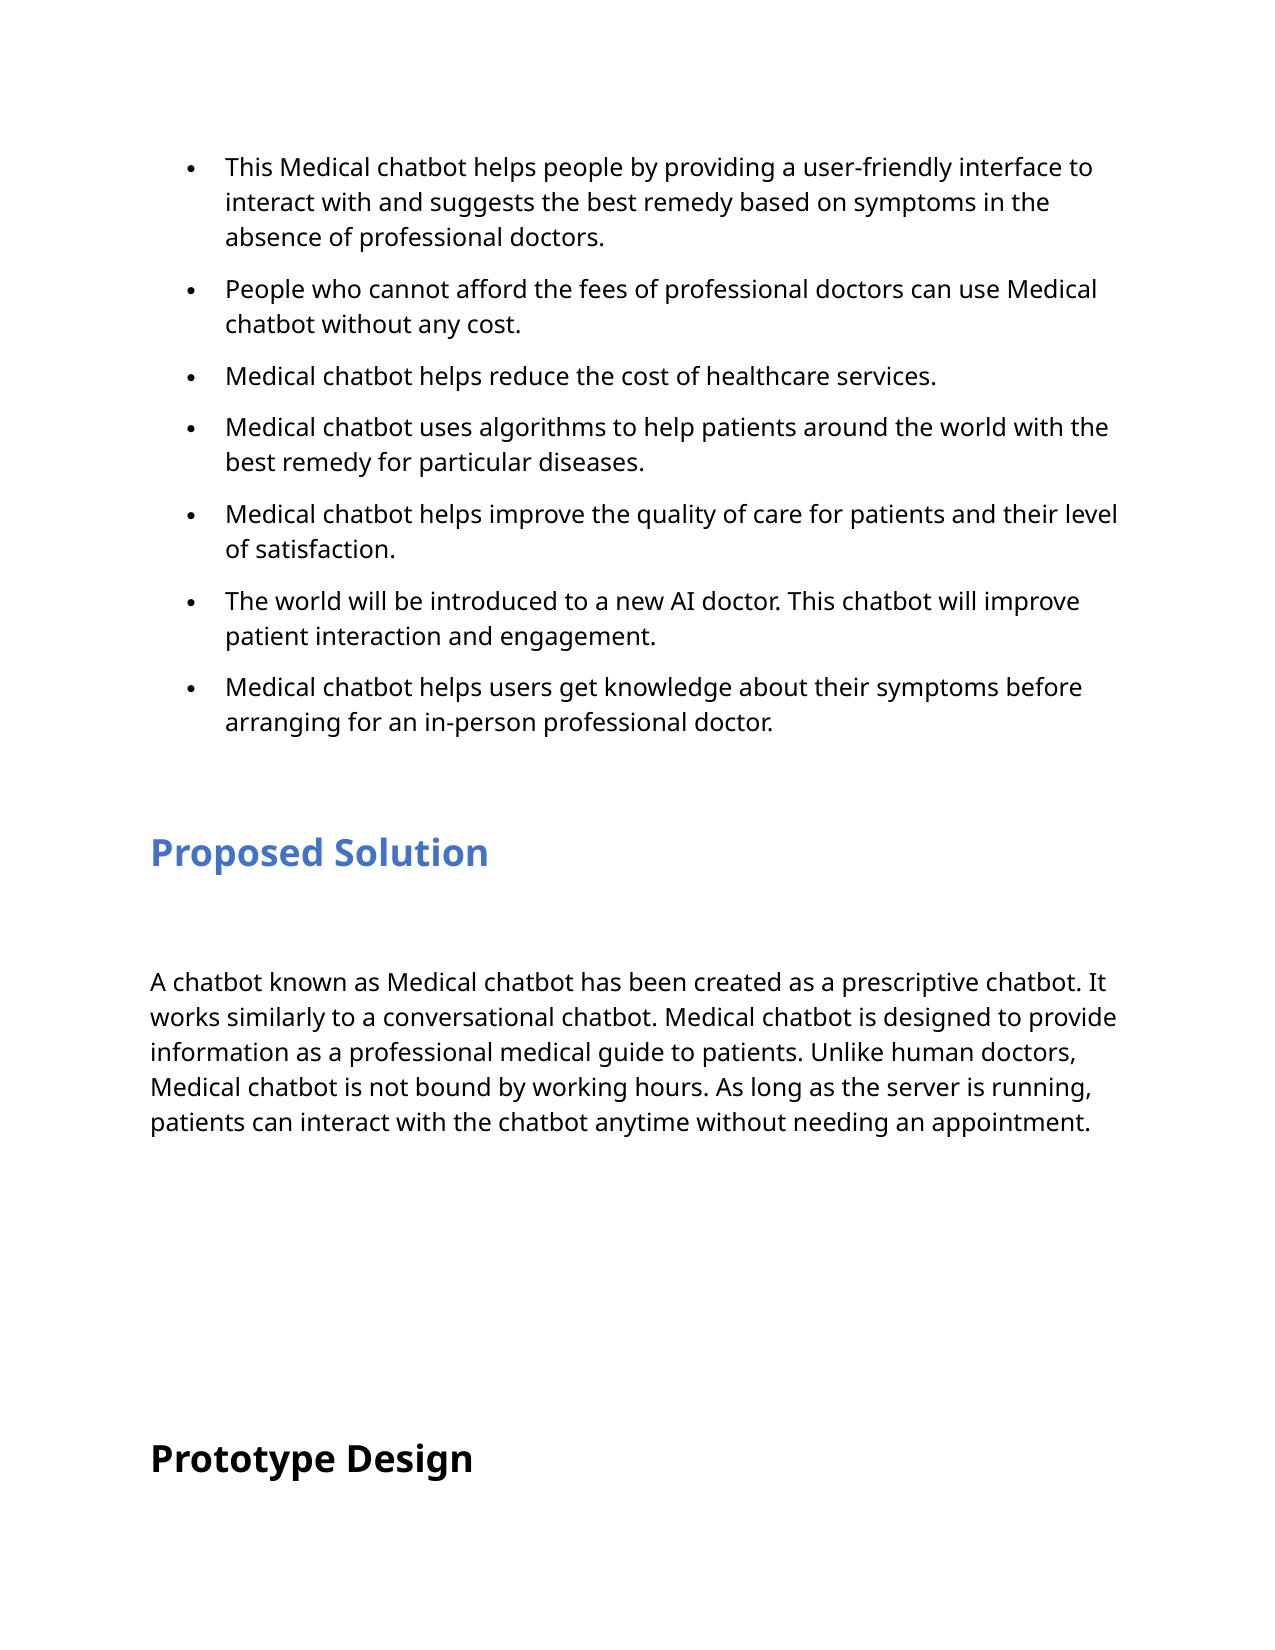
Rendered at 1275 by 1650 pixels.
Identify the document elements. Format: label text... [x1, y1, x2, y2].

text Prototype Design [150, 1432, 1125, 1483]
list Medical chatbot helps improve the quality of care for patients and their level of satisfaction. [187, 497, 1125, 566]
list Medical chatbot helps users get knowledge about their symptoms before arranging for an in-person professional doctor. [187, 670, 1125, 739]
list People who cannot afford the fees of professional doctors can use Medical chatbot without any cost. [187, 272, 1125, 341]
text A chatbot known as Medical chatbot has been created as a prescriptive chatbot. It works similarly to a conversational chatbot. Medical chatbot is designed to provide information as a professional medical guide to patients. Unlike human doctors, Medical chatbot is not bound by working hours. As long as the server is running, patients can interact with the chatbot anytime without needing an appointment. [150, 964, 1125, 1138]
list This Medical chatbot helps people by providing a user-friendly interface to interact with and suggests the best remedy based on symptoms in the absence of professional doctors. [187, 150, 1125, 254]
list Medical chatbot helps reduce the cost of healthcare services. [187, 358, 1125, 392]
list The world will be introduced to a new AI doctor. This chatbot will improve patient interaction and engagement. [187, 583, 1125, 652]
text Proposed Solution [150, 826, 1125, 877]
list Medical chatbot uses algorithms to help patients around the world with the best remedy for particular diseases. [187, 410, 1125, 479]
